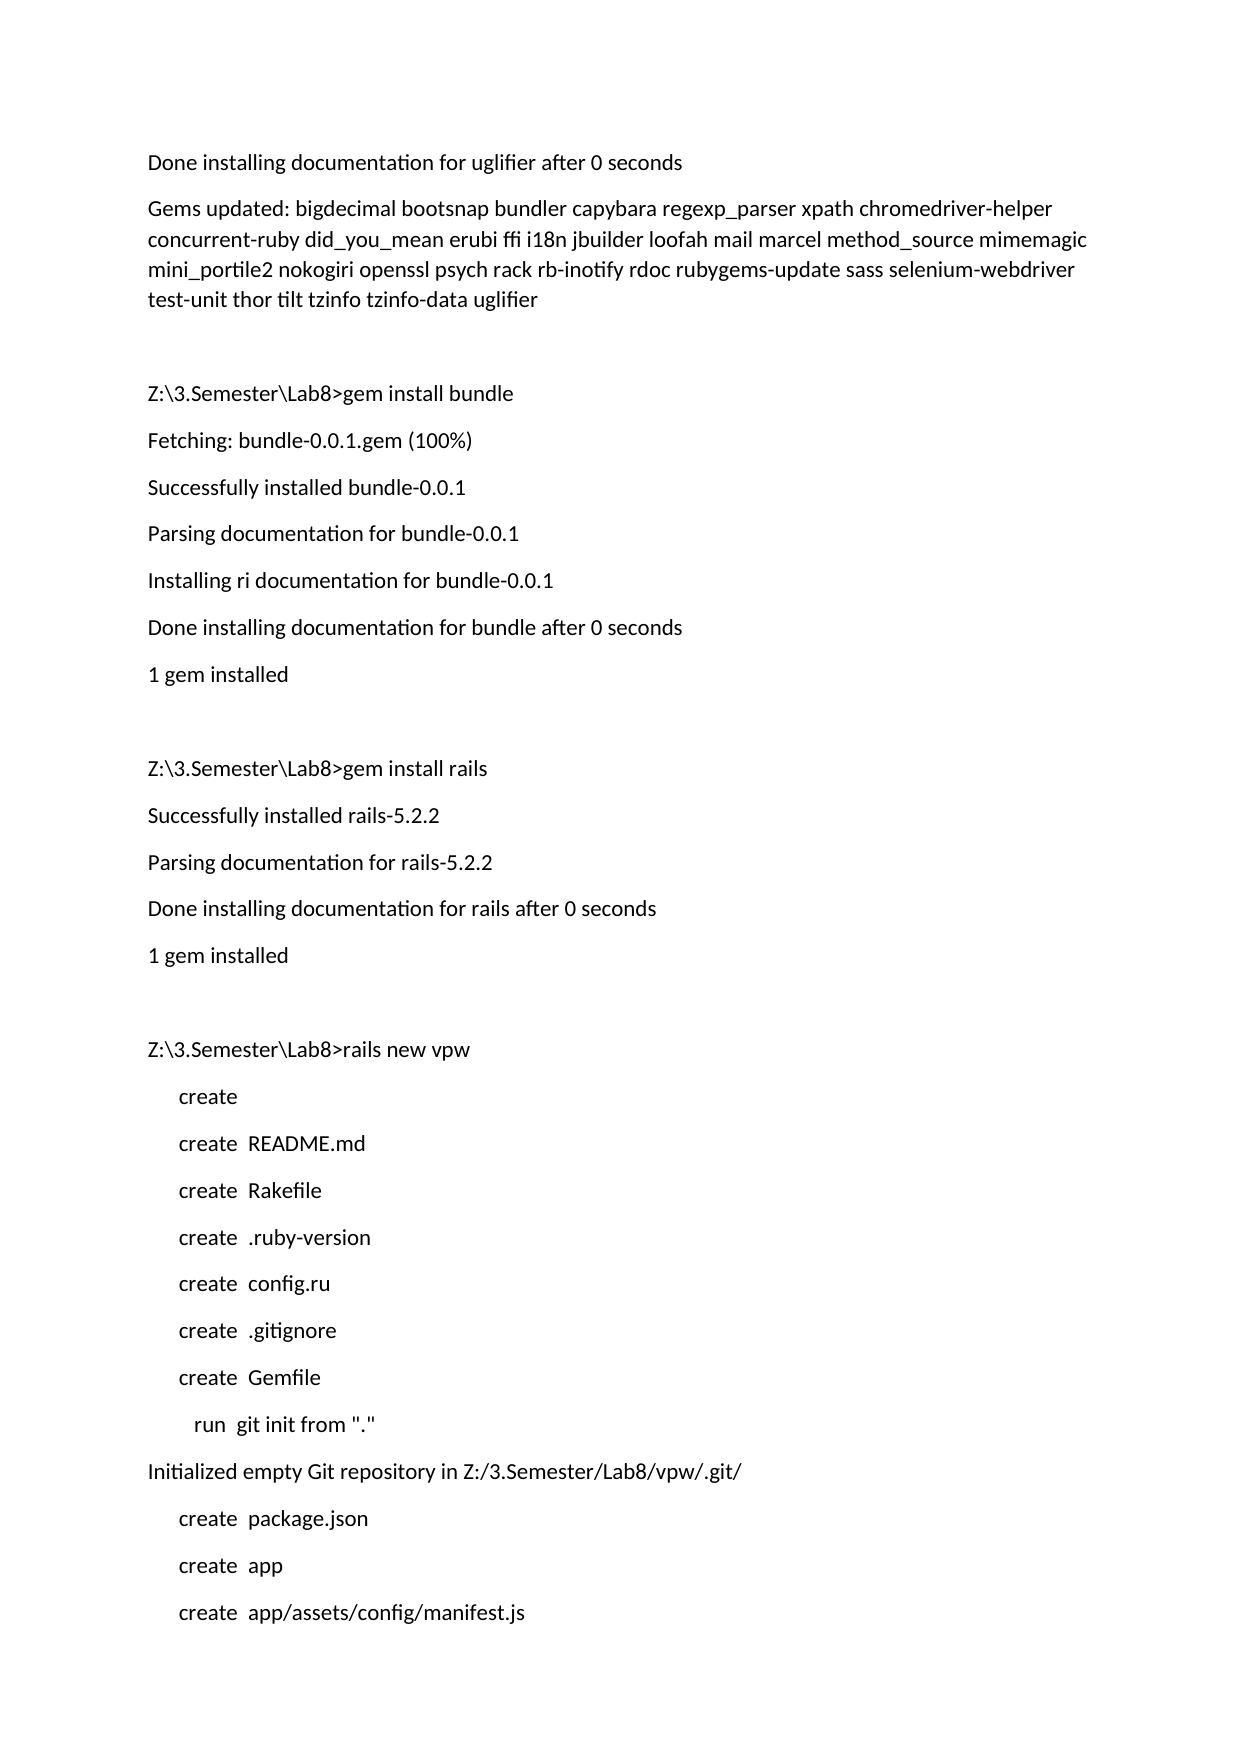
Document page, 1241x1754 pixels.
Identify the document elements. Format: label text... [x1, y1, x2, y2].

text 1 gem installed [148, 941, 1093, 969]
text Parsing documentation for rails-5.2.2 [148, 848, 1093, 876]
text Parsing documentation for bundle-0.0.1 [148, 519, 1093, 547]
text Done installing documentation for rails after 0 seconds [148, 894, 1093, 922]
text create package.json [148, 1504, 1093, 1532]
text Initialized empty Git repository in Z:/3.Semester/Lab8/vpw/.git/ [148, 1457, 1093, 1485]
text Z:\3.Semester\Lab8>rails new vpw [148, 1035, 1093, 1063]
text create .ruby-version [148, 1223, 1093, 1251]
text Successfully installed rails-5.2.2 [148, 801, 1093, 829]
text create [148, 1082, 1093, 1110]
text create Rakefile [148, 1176, 1093, 1204]
text Installing ri documentation for bundle-0.0.1 [148, 566, 1093, 594]
text Gems updated: bigdecimal bootsnap bundler capybara regexp_parser xpath chromedriver-helper concurrent-ruby did_you_mean erubi ffi i18n jbuilder loofah mail marcel method_source mimemagic mini_portile2 nokogiri openssl psych rack rb-inotify rdoc rubygems-update sass selenium-webdriver test-unit thor tilt tzinfo tzinfo-data uglifier [148, 194, 1093, 313]
text Fetching: bundle-0.0.1.gem (100%) [148, 426, 1093, 454]
text Done installing documentation for uglifier after 0 seconds [148, 148, 1093, 176]
text create .gitignore [148, 1316, 1093, 1344]
text Successfully installed bundle-0.0.1 [148, 473, 1093, 501]
text create Gemfile [148, 1363, 1093, 1391]
text run git init from "." [148, 1410, 1093, 1438]
text 1 gem installed [148, 660, 1093, 688]
text Done installing documentation for bundle after 0 seconds [148, 613, 1093, 641]
text Z:\3.Semester\Lab8>gem install rails [148, 754, 1093, 782]
text create config.ru [148, 1269, 1093, 1297]
text create app/assets/config/manifest.js [148, 1598, 1093, 1626]
text create app [148, 1551, 1093, 1579]
text Z:\3.Semester\Lab8>gem install bundle [148, 379, 1093, 407]
text create README.md [148, 1129, 1093, 1157]
